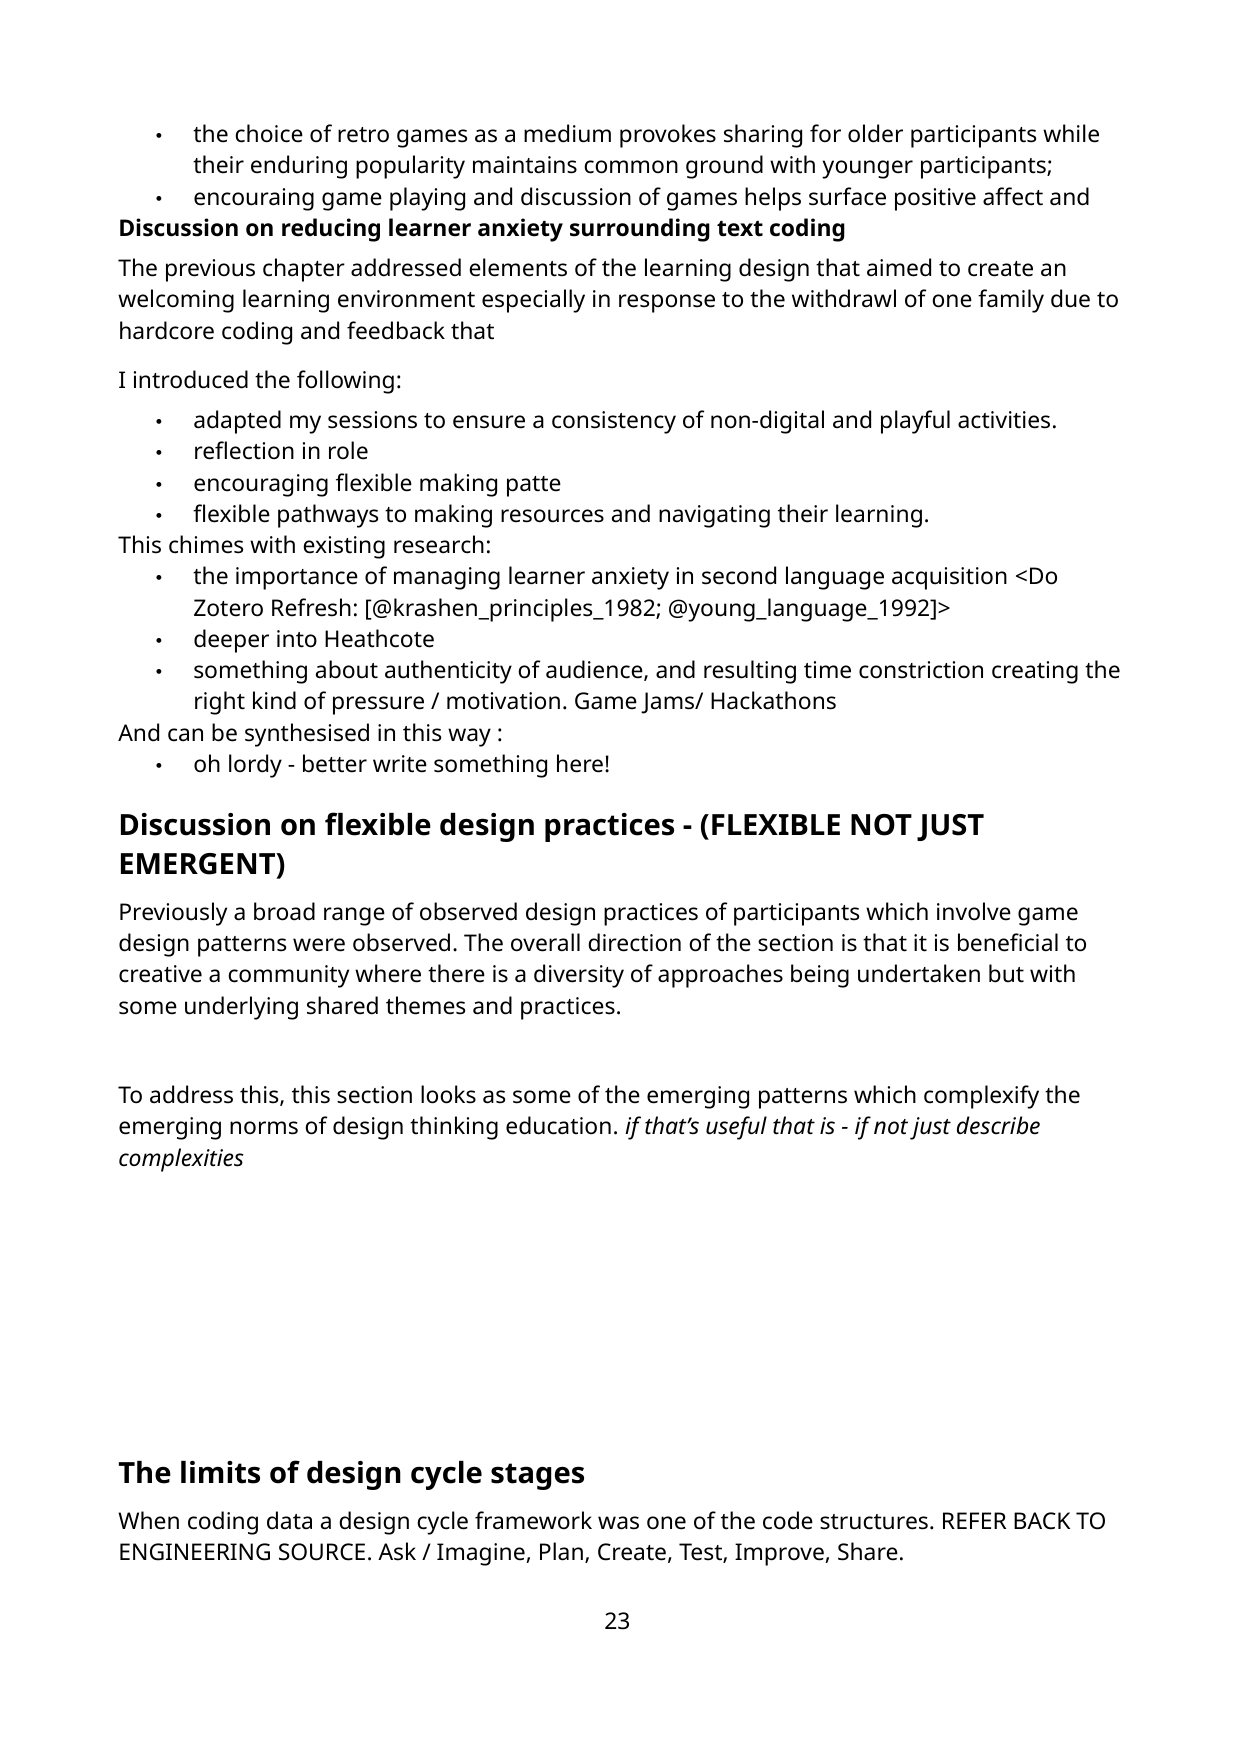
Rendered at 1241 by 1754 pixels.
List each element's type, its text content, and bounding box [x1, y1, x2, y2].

list flexible pathways to making resources and navigating their learning. [156, 498, 1122, 529]
subtitle The limits of design cycle stages [118, 1452, 1122, 1492]
list the choice of retro games as a medium provokes sharing for older participants while their enduring popularity maintains common ground with younger participants; [156, 118, 1122, 181]
text This chimes with existing research: [118, 529, 1122, 560]
text Previously a broad range of observed design practices of participants which involve game design patterns were observed. The overall direction of the section is that it is beneficial to creative a community where there is a diversity of approaches being undertaken but with some underlying shared themes and practices. [118, 896, 1122, 1021]
list reflection in role [156, 435, 1122, 466]
text Discussion on reducing learner anxiety surrounding text coding [118, 212, 1122, 243]
list deeper into Heathcote [156, 623, 1122, 654]
list encouraging flexible making patte [156, 466, 1122, 498]
subtitle Discussion on flexible design practices - (FLEXIBLE NOT JUST EMERGENT) [118, 804, 1122, 883]
list oh lordy - better write something here! [156, 748, 1122, 779]
text To address this, this section looks as some of the emerging patterns which complexify the emerging norms of design thinking education. if that’s useful that is - if not just describe complexities [118, 1079, 1122, 1173]
list something about authenticity of audience, and resulting time constriction creating the right kind of pressure / motivation. Game Jams/ Hackathons [156, 654, 1122, 716]
text When coding data a design cycle framework was one of the code structures. REFER BACK TO ENGINEERING SOURCE. Ask / Imagine, Plan, Create, Test, Improve, Share. [118, 1505, 1122, 1567]
text And can be synthesised in this way : [118, 716, 1122, 748]
text I introduced the following: [118, 364, 1122, 395]
list adapted my sessions to ensure a consistency of non-digital and playful activities. [156, 404, 1122, 435]
list encouraing game playing and discussion of games helps surface positive affect and [156, 181, 1122, 212]
list the importance of managing learner anxiety in second language acquisition <Do Zotero Refresh: [@krashen_principles_1982; @young_language_1992]> [156, 560, 1122, 623]
text The previous chapter addressed elements of the learning design that aimed to create an welcoming learning environment especially in response to the withdrawl of one family due to hardcore coding and feedback that [118, 252, 1122, 346]
